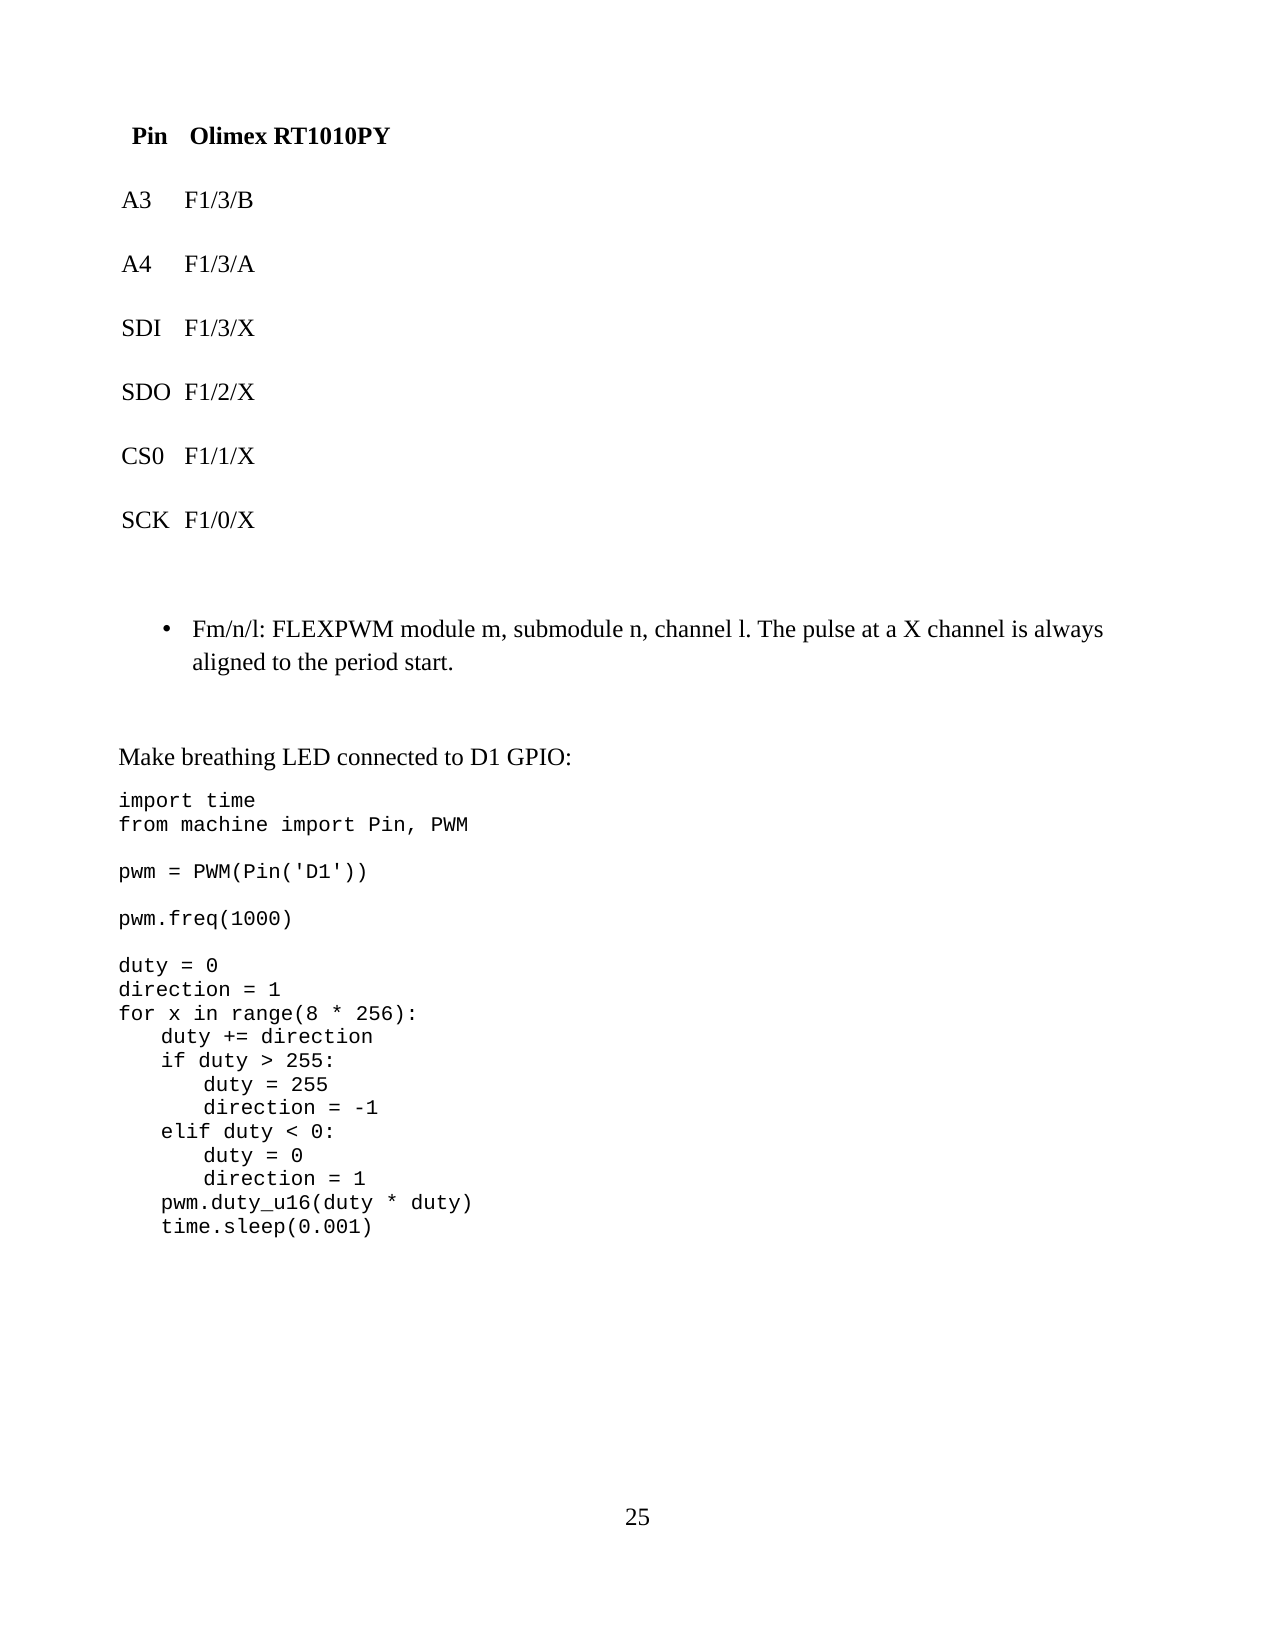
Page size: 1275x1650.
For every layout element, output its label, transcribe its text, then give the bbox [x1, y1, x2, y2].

table_cell CS0 [118, 439, 181, 502]
text duty = 0 [118, 1145, 1157, 1168]
text direction = -1 [118, 1097, 1157, 1121]
text direction = 1 [118, 1168, 1157, 1192]
text import time [118, 790, 1157, 814]
text pwm = PWM(Pin('D1')) [118, 861, 1157, 884]
table_cell F1/1/X [181, 439, 398, 502]
text pwm.duty_u16(duty * duty) [118, 1192, 1157, 1216]
text duty = 0 [118, 956, 1157, 979]
table_cell A4 [118, 246, 181, 310]
text elif duty < 0: [118, 1121, 1157, 1145]
table_cell F1/3/X [181, 310, 398, 374]
text Make breathing LED connected to D1 GPIO: [118, 742, 1157, 771]
text from machine import Pin, PWM [118, 814, 1157, 837]
table_cell F1/3/A [181, 246, 398, 310]
text for x in range(8 * 256): [118, 1003, 1157, 1026]
table_header Pin [118, 118, 181, 182]
text time.sleep(0.001) [118, 1216, 1157, 1239]
table_header Olimex RT1010PY [181, 118, 398, 182]
table_cell F1/0/X [181, 503, 398, 567]
table_cell F1/3/B [181, 182, 398, 246]
table_cell SDO [118, 374, 181, 438]
table_cell SDI [118, 310, 181, 374]
text direction = 1 [118, 979, 1157, 1003]
text if duty > 255: [118, 1050, 1157, 1074]
list Fm/n/l: FLEXPWM module m, submodule n, channel l. The pulse at a X channel is always aligned to the period start. [162, 614, 1157, 676]
table_cell F1/2/X [181, 374, 398, 438]
text duty += direction [118, 1026, 1157, 1050]
text duty = 255 [118, 1074, 1157, 1097]
table_cell A3 [118, 182, 181, 246]
table_cell SCK [118, 503, 181, 567]
text pwm.freq(1000) [118, 908, 1157, 932]
